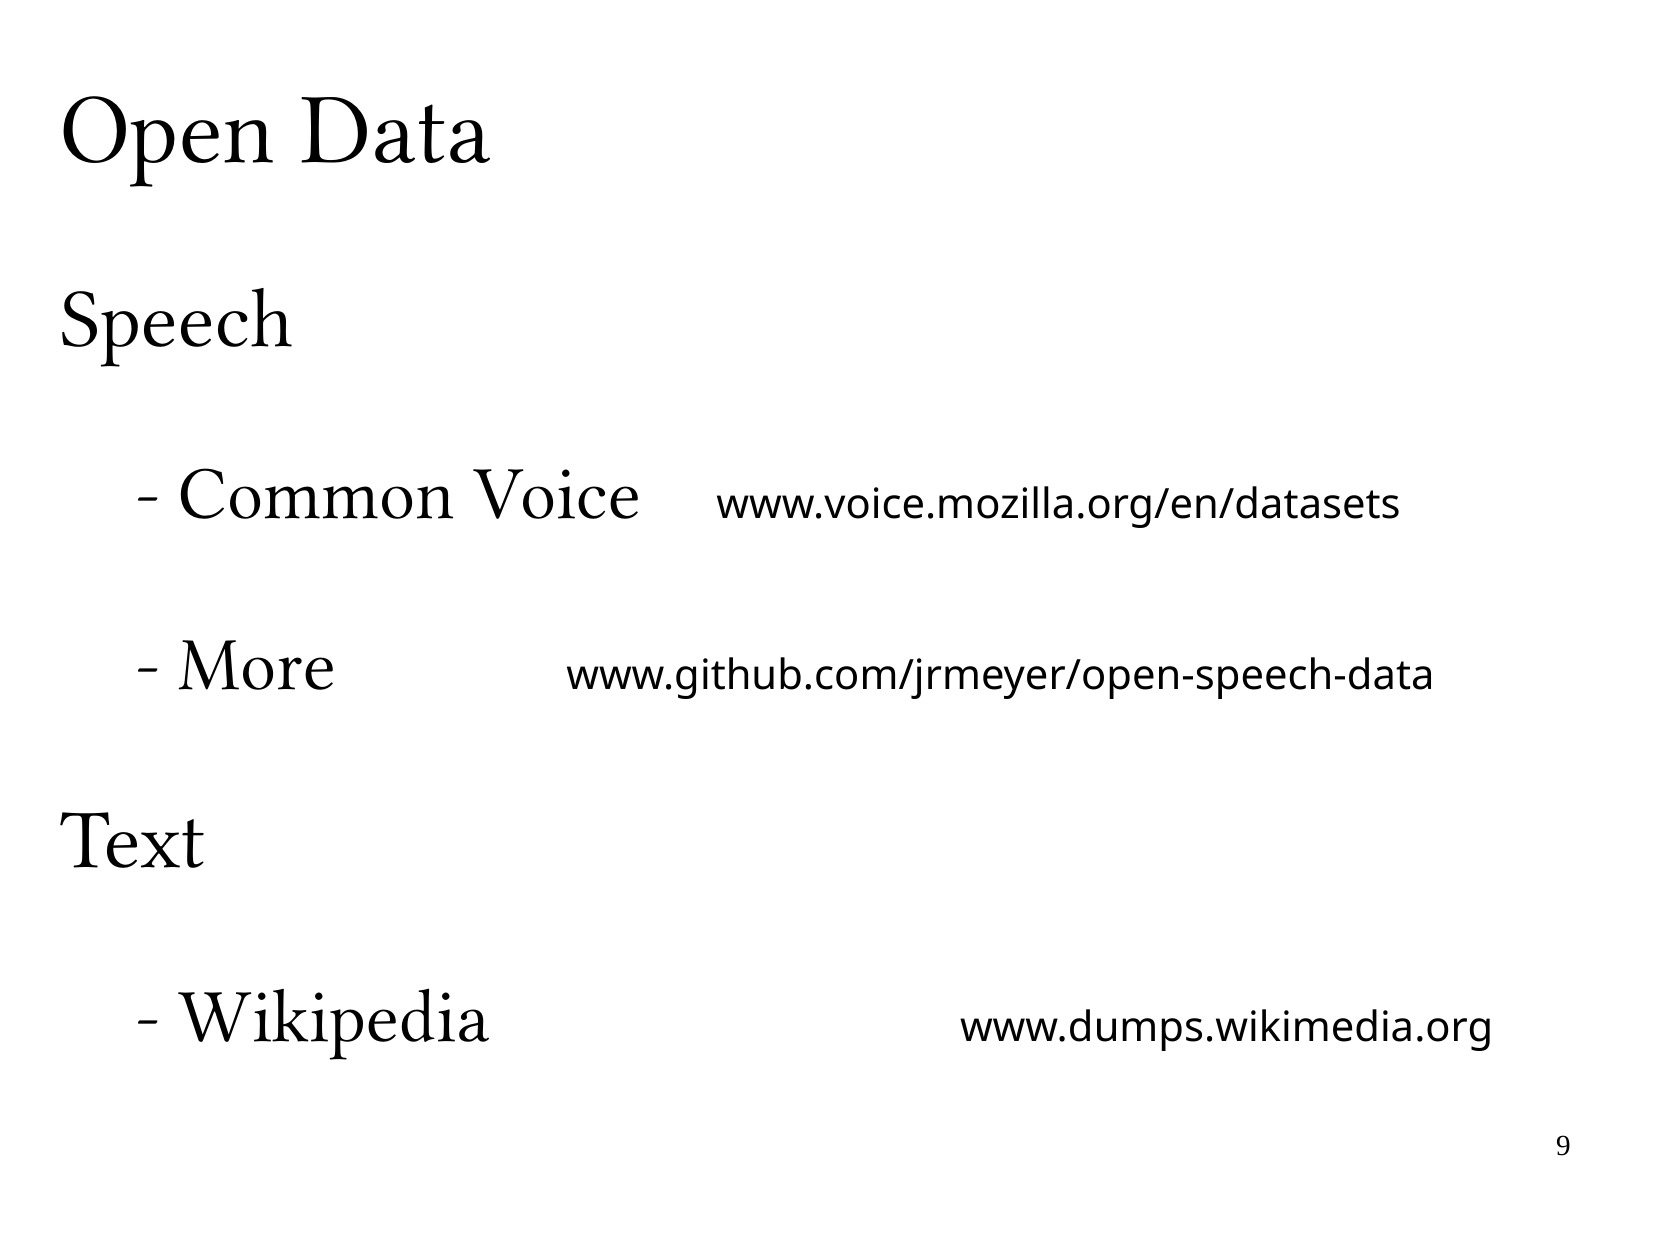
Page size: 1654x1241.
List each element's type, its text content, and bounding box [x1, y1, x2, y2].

subtitle Open Data Speech - Common Voice www.voice.mozilla.org/en/datasets - More www.github.com/jrmeyer/open-speech-data Text - Wikipedia www.dumps.wikimedia.org [60, 72, 1549, 1241]
